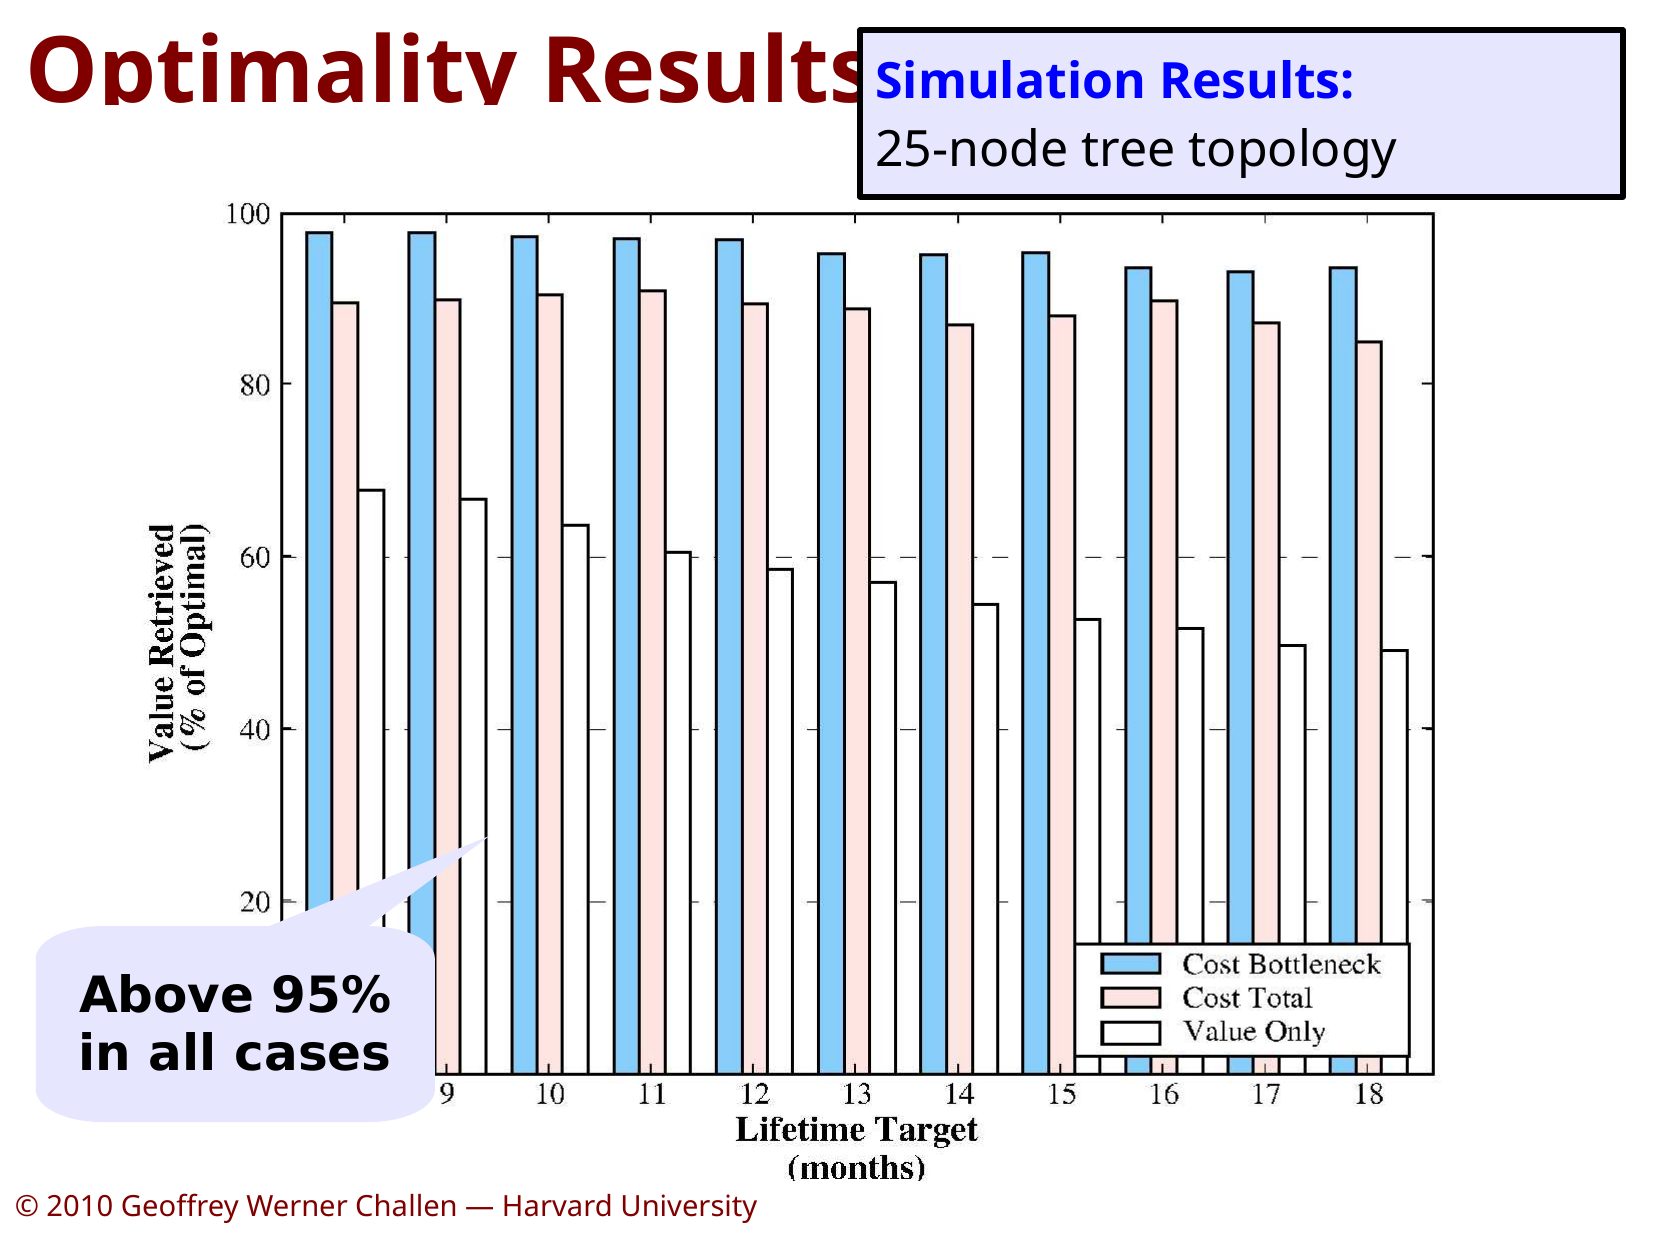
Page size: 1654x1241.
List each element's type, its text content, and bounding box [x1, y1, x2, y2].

text_box Above 95% in all cases [35, 835, 490, 1123]
title Optimality Results [25, 12, 1438, 121]
text_box Simulation Results: 25-node tree topology [860, 30, 1623, 178]
picture [95, 105, 1581, 1181]
